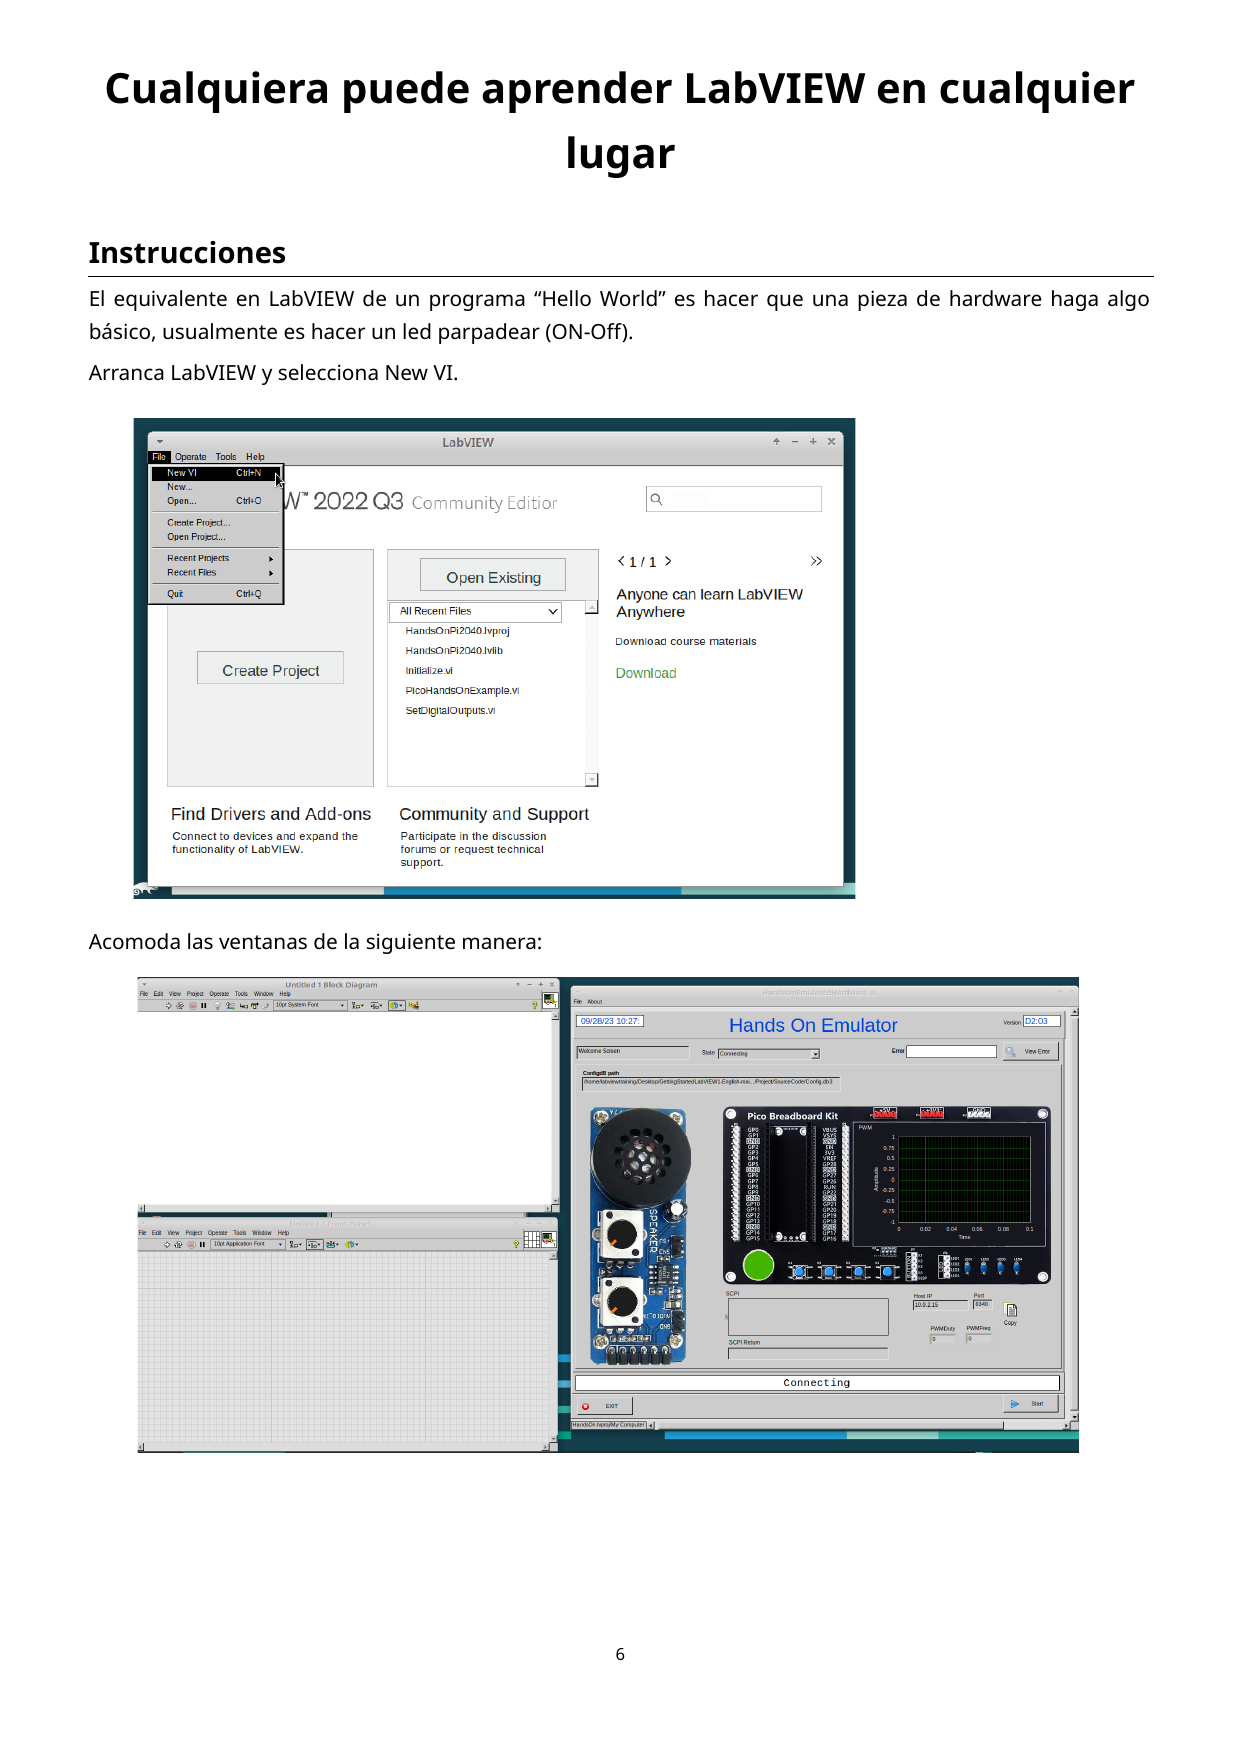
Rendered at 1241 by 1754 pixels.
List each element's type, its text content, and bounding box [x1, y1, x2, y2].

text El equivalente en LabVIEW de un programa “Hello World” es hacer que una pieza de hardware haga algo básico, usualmente es hacer un led parpadear (ON-Off). [88, 284, 1152, 345]
text Acomoda las ventanas de la siguiente manera: [88, 927, 1152, 956]
text Arranca LabVIEW y selecciona New VI. [88, 358, 1152, 387]
subtitle Instrucciones [88, 232, 1152, 272]
picture [133, 418, 856, 899]
picture [137, 977, 1079, 1453]
